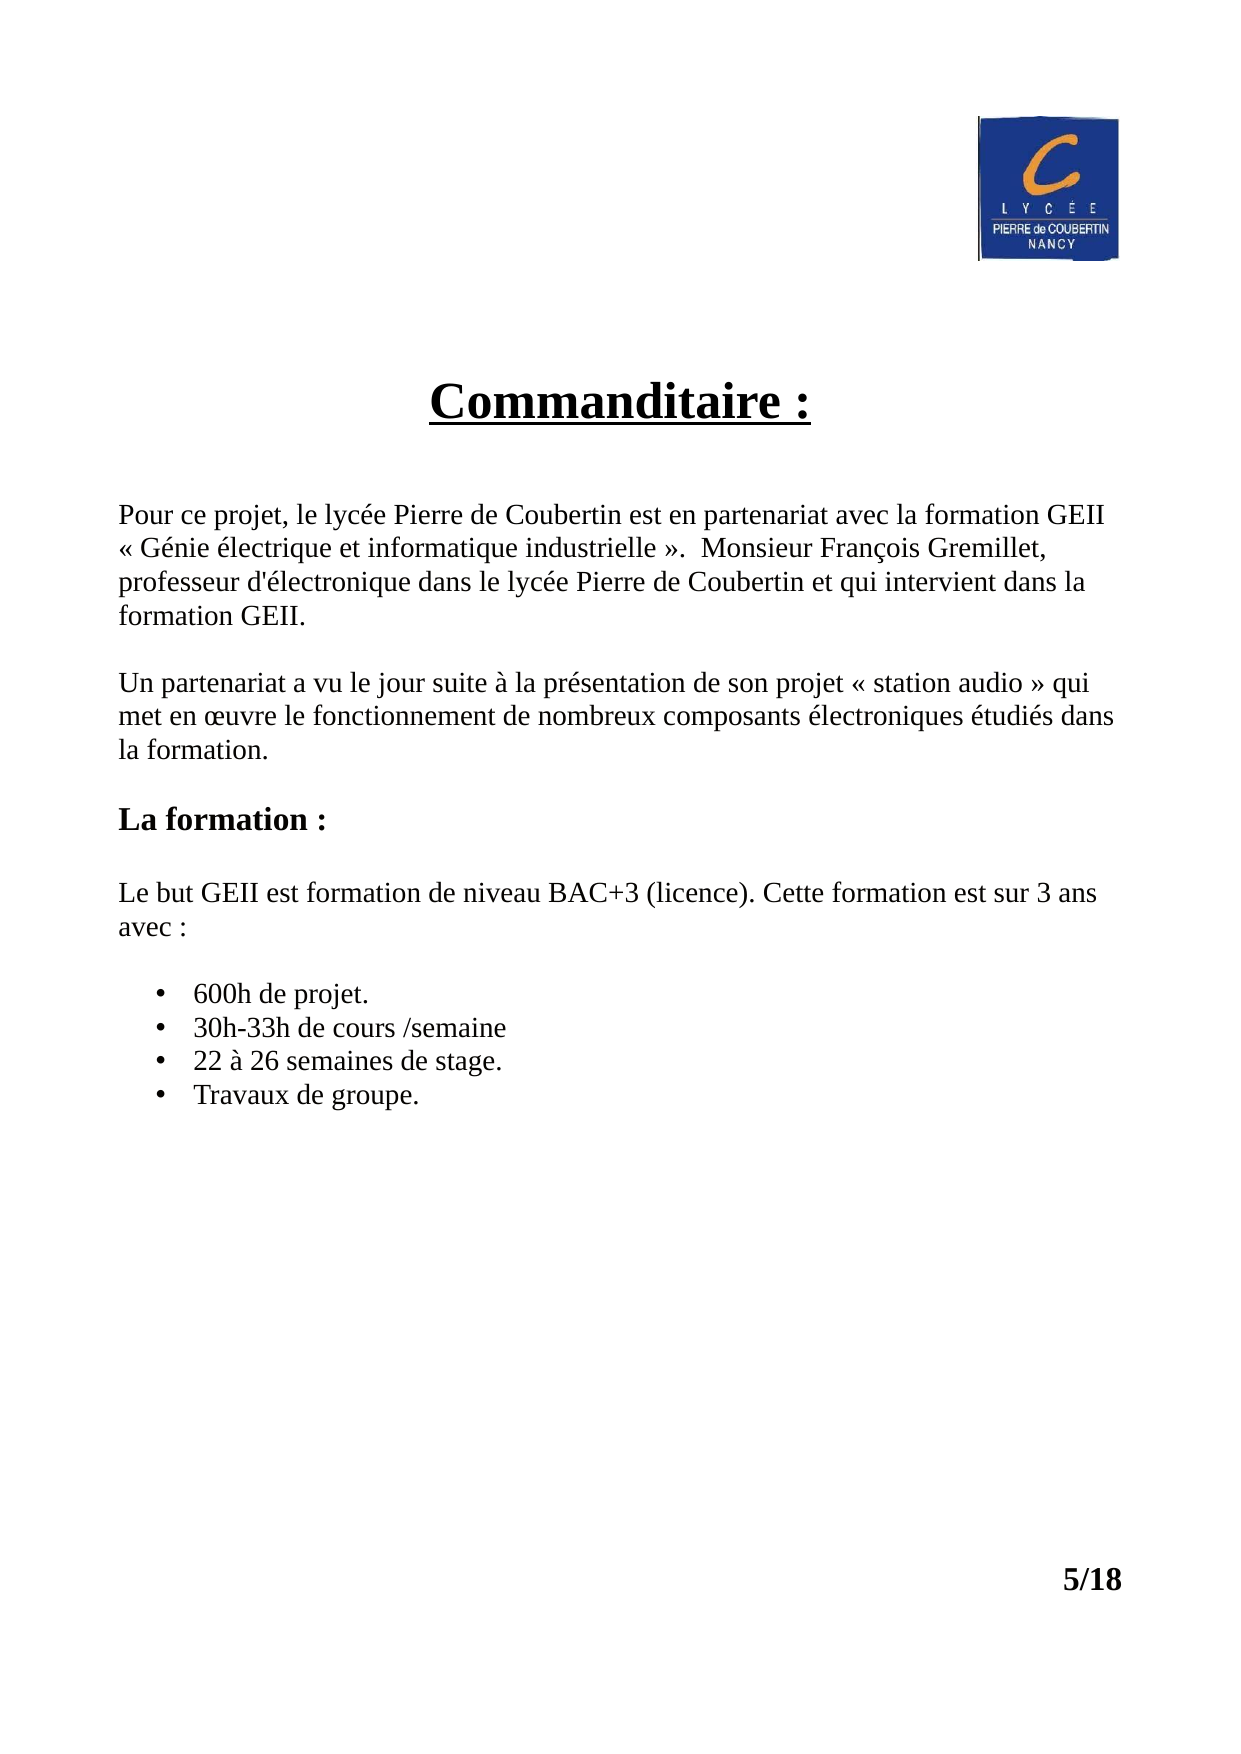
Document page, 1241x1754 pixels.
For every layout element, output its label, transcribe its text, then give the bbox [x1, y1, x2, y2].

text Commanditaire : [118, 370, 1122, 430]
text La formation : [118, 799, 1122, 837]
list 600h de projet. [156, 976, 1122, 1010]
text 5/18 [118, 1559, 1122, 1598]
list 30h-33h de cours /semaine [156, 1010, 1122, 1043]
list 22 à 26 semaines de stage. [156, 1043, 1122, 1077]
picture [975, 116, 1120, 261]
list Travaux de groupe. [156, 1077, 1122, 1111]
text Un partenariat a vu le jour suite à la présentation de son projet « station audio » qui met en œuvre le fonctionnement de nombreux composants électroniques étudiés dans la formation. [118, 665, 1122, 765]
text Le but GEII est formation de niveau BAC+3 (licence). Cette formation est sur 3 ans avec : [118, 876, 1122, 943]
text Pour ce projet, le lycée Pierre de Coubertin est en partenariat avec la formation GEII « Génie électrique et informatique industrielle ». Monsieur François Gremillet, professeur d'électronique dans le lycée Pierre de Coubertin et qui intervient dans la formation GEII. [118, 497, 1122, 631]
